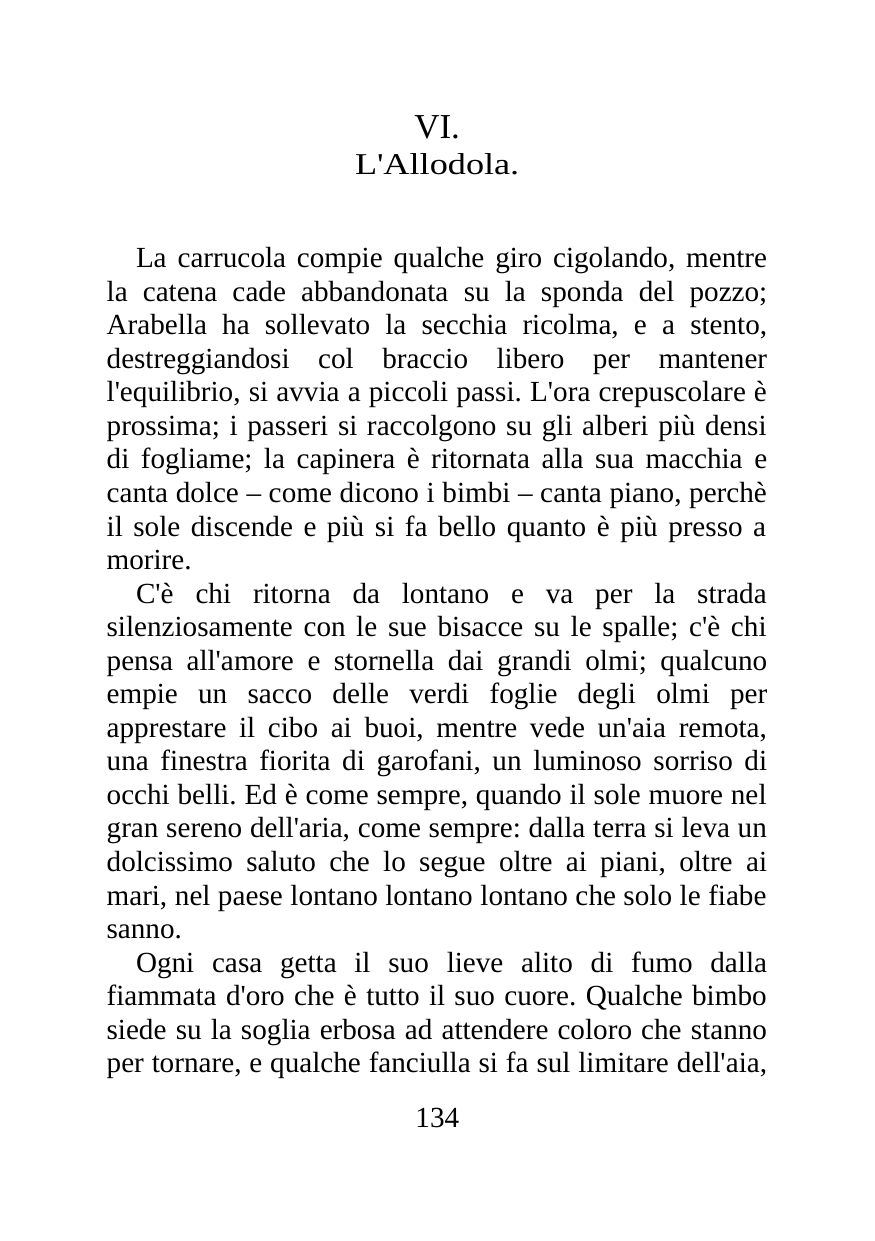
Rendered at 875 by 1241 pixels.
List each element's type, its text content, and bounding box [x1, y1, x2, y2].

text C'è chi ritorna da lontano e va per la strada silenziosamente con le sue bisacce su le spalle; c'è chi pensa all'amore e stornella dai grandi olmi; qualcuno empie un sacco delle verdi foglie degli olmi per apprestare il cibo ai buoi, mentre vede un'aia remota, una finestra fiorita di garofani, un luminoso sorriso di occhi belli. Ed è come sempre, quando il sole muore nel gran sereno dell'aria, come sempre: dalla terra si leva un dolcissimo saluto che lo segue oltre ai piani, oltre ai mari, nel paese lontano lontano lontano che solo le fiabe sanno. [106, 576, 768, 945]
text La carrucola compie qualche giro cigolando, mentre la catena cade abbandonata su la sponda del pozzo; Arabella ha sollevato la secchia ricolma, e a stento, destreggiandosi col braccio libero per mantener l'equilibrio, si avvia a piccoli passi. L'ora crepuscolare è prossima; i passeri si raccolgono su gli alberi più densi di fogliame; la capinera è ritornata alla sua macchia e canta dolce ‒ come dicono i bimbi ‒ canta piano, perchè il sole discende e più si fa bello quanto è più presso a morire. [106, 240, 768, 576]
text Ogni casa getta il suo lieve alito di fumo dalla fiammata d'oro che è tutto il suo cuore. Qualche bimbo siede su la soglia erbosa ad attendere coloro che stanno per tornare, e qualche fanciulla si fa sul limitare dell'aia, [106, 945, 768, 1079]
subtitle VI. L'Allodola. [106, 106, 768, 181]
